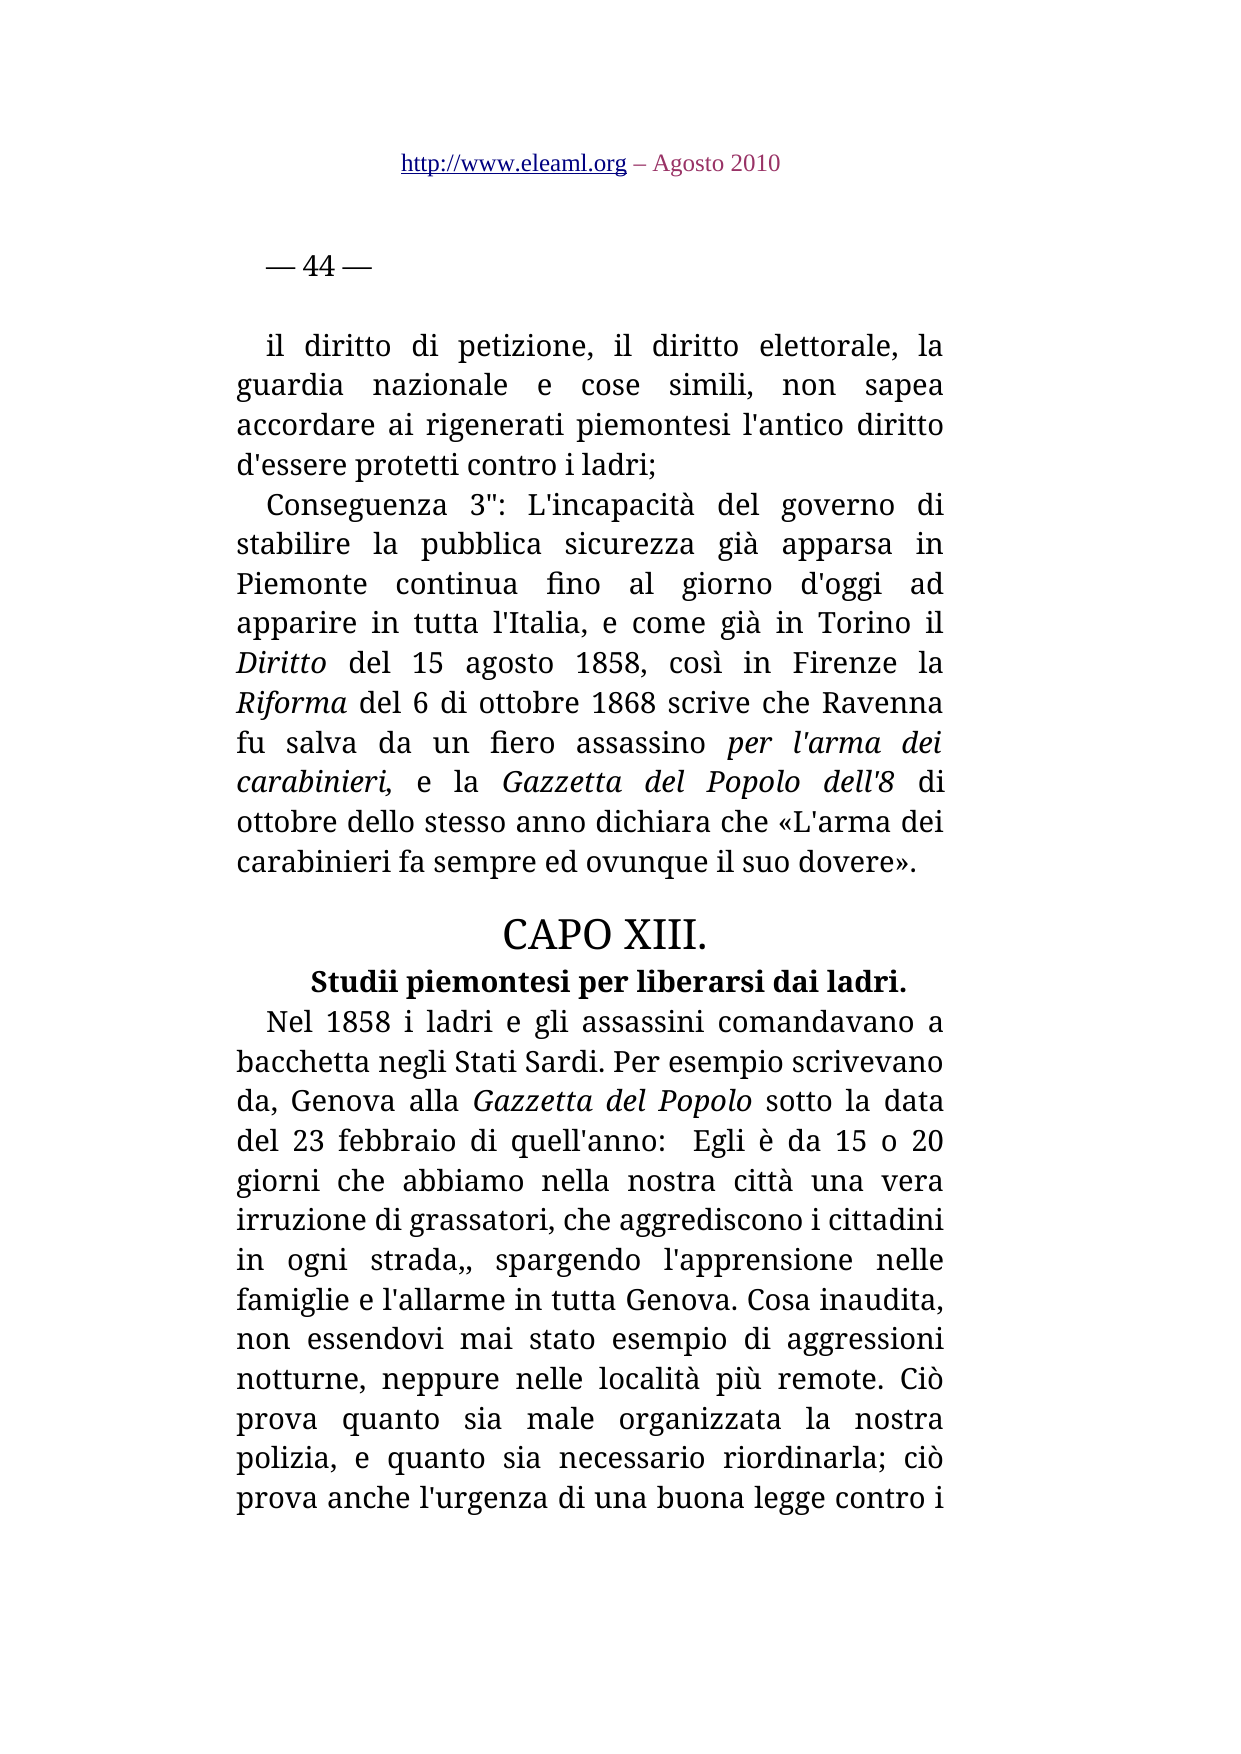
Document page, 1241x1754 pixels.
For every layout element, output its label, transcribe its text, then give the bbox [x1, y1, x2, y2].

text il diritto di petizione, il diritto elettorale, la guardia nazionale e cose simili, non sapea accordare ai rigenerati piemontesi l'antico diritto d'essere protetti contro i ladri; [236, 325, 945, 484]
text Conseguenza 3": L'incapacità del governo di stabilire la pubblica sicurezza già apparsa in Piemonte continua fino al giorno d'oggi ad apparire in tutta l'Italia, e come già in Torino il Diritto del 15 agosto 1858, così in Firenze la Riforma del 6 di ottobre 1868 scrive che Ravenna fu salva da un fiero assassino per l'arma dei carabinieri, e la Gazzetta del Popolo dell'8 di ottobre dello stesso anno dichiara che «L'arma dei carabinieri fa sempre ed ovunque il suo dovere». [236, 484, 945, 881]
text Nel 1858 i ladri e gli assassini comandavano a bacchetta negli Stati Sardi. Per esempio scrivevano da, Genova alla Gazzetta del Popolo sotto la data del 23 febbraio di quell'anno: Egli è da 15 o 20 giorni che abbiamo nella nostra città una vera irruzione di grassatori, che aggrediscono i cittadini in ogni strada,, spargendo l'apprensione nelle famiglie e l'allarme in tutta Genova. Cosa inaudita, non essendovi mai stato esempio di aggressioni notturne, neppure nelle località più remote. Ciò prova quanto sia male organizzata la nostra polizia, e quanto sia necessario riordinarla; ciò prova anche l'urgenza di una buona legge contro i [236, 1001, 945, 1517]
text CAPO XIII. [236, 905, 945, 961]
text — 44 — [236, 246, 945, 285]
text Studii piemontesi per liberarsi dai ladri. [236, 961, 945, 1001]
